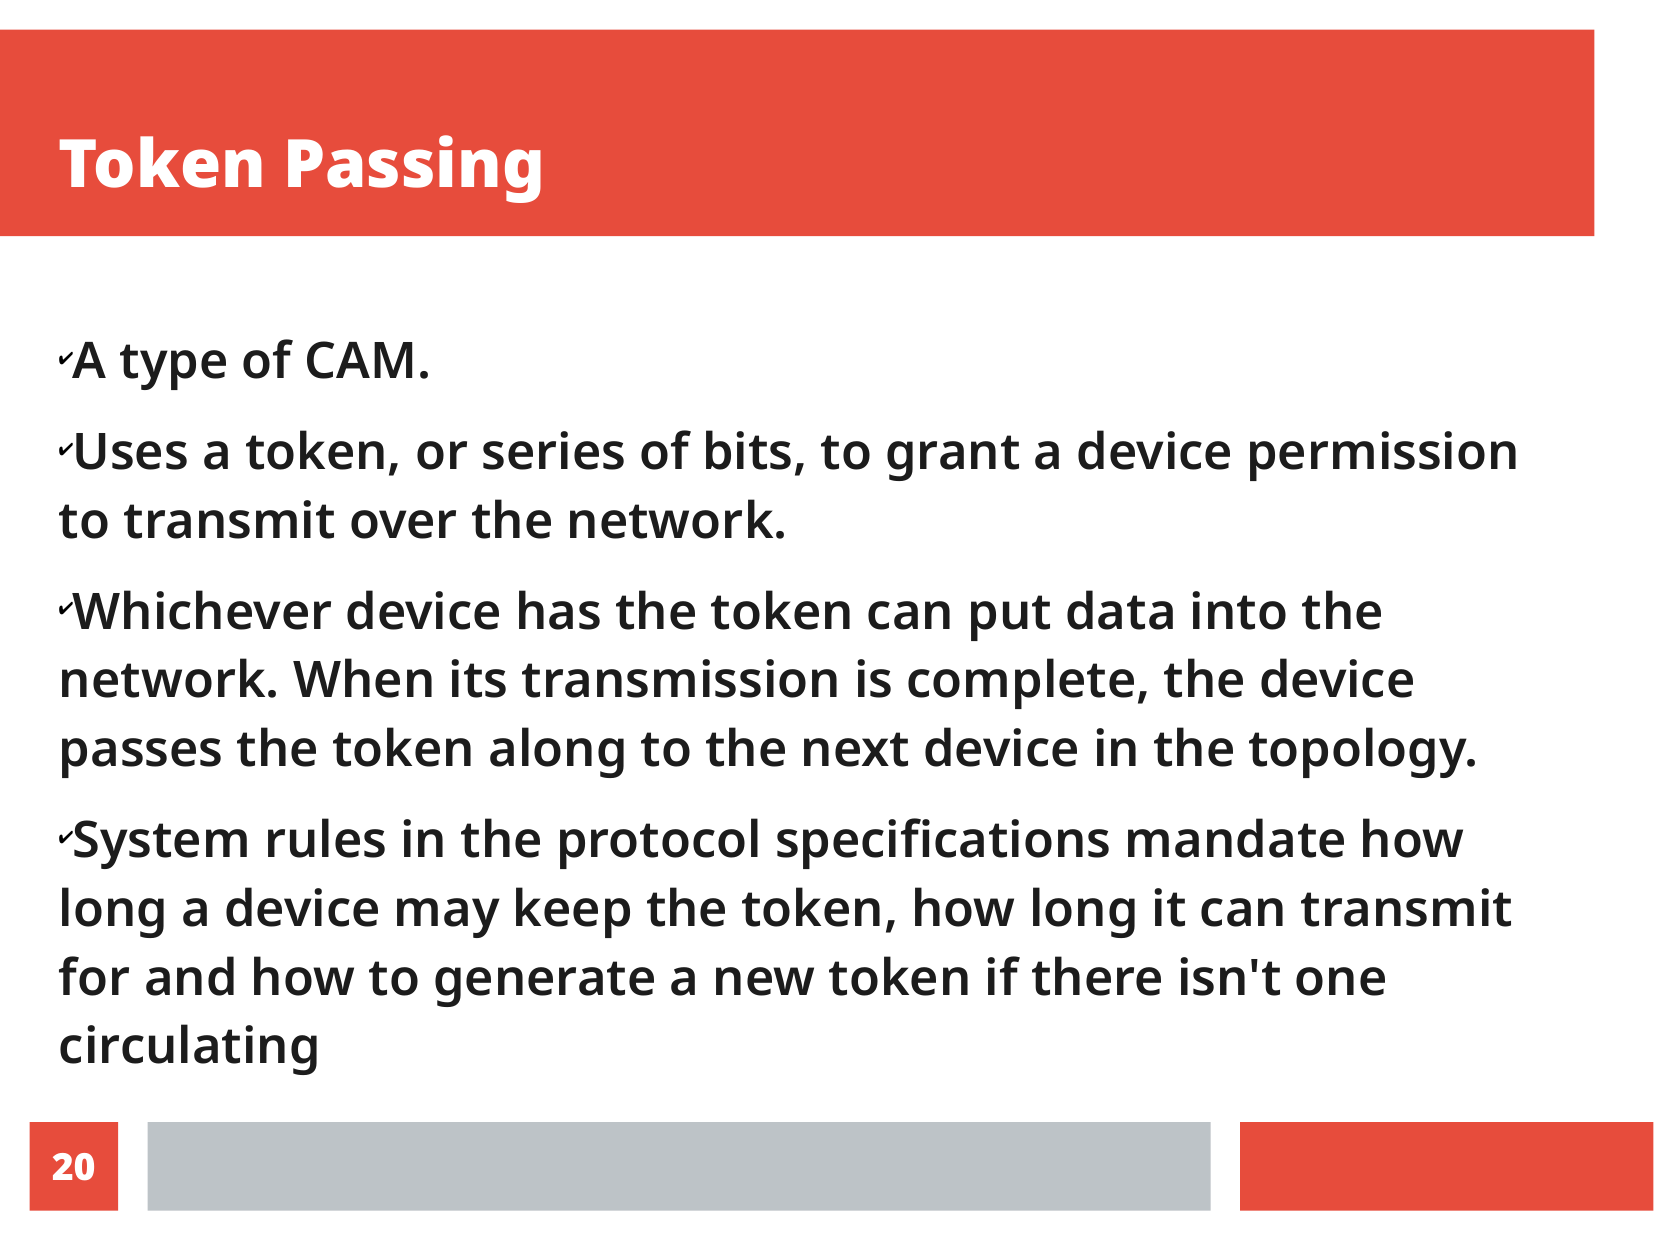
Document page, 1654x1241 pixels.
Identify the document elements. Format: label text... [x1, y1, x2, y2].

title Token Passing [59, 59, 1595, 207]
list A type of CAM. Uses a token, or series of bits, to grant a device permission to transmit over the network. Whichever device has the token can put data into the network. When its transmission is complete, the device passes the token along to the next device in the topology. System rules in the protocol specifications mandate how long a device may keep the token, how long it can transmit for and how to generate a new token if there isn't one circulating [59, 324, 1565, 1093]
